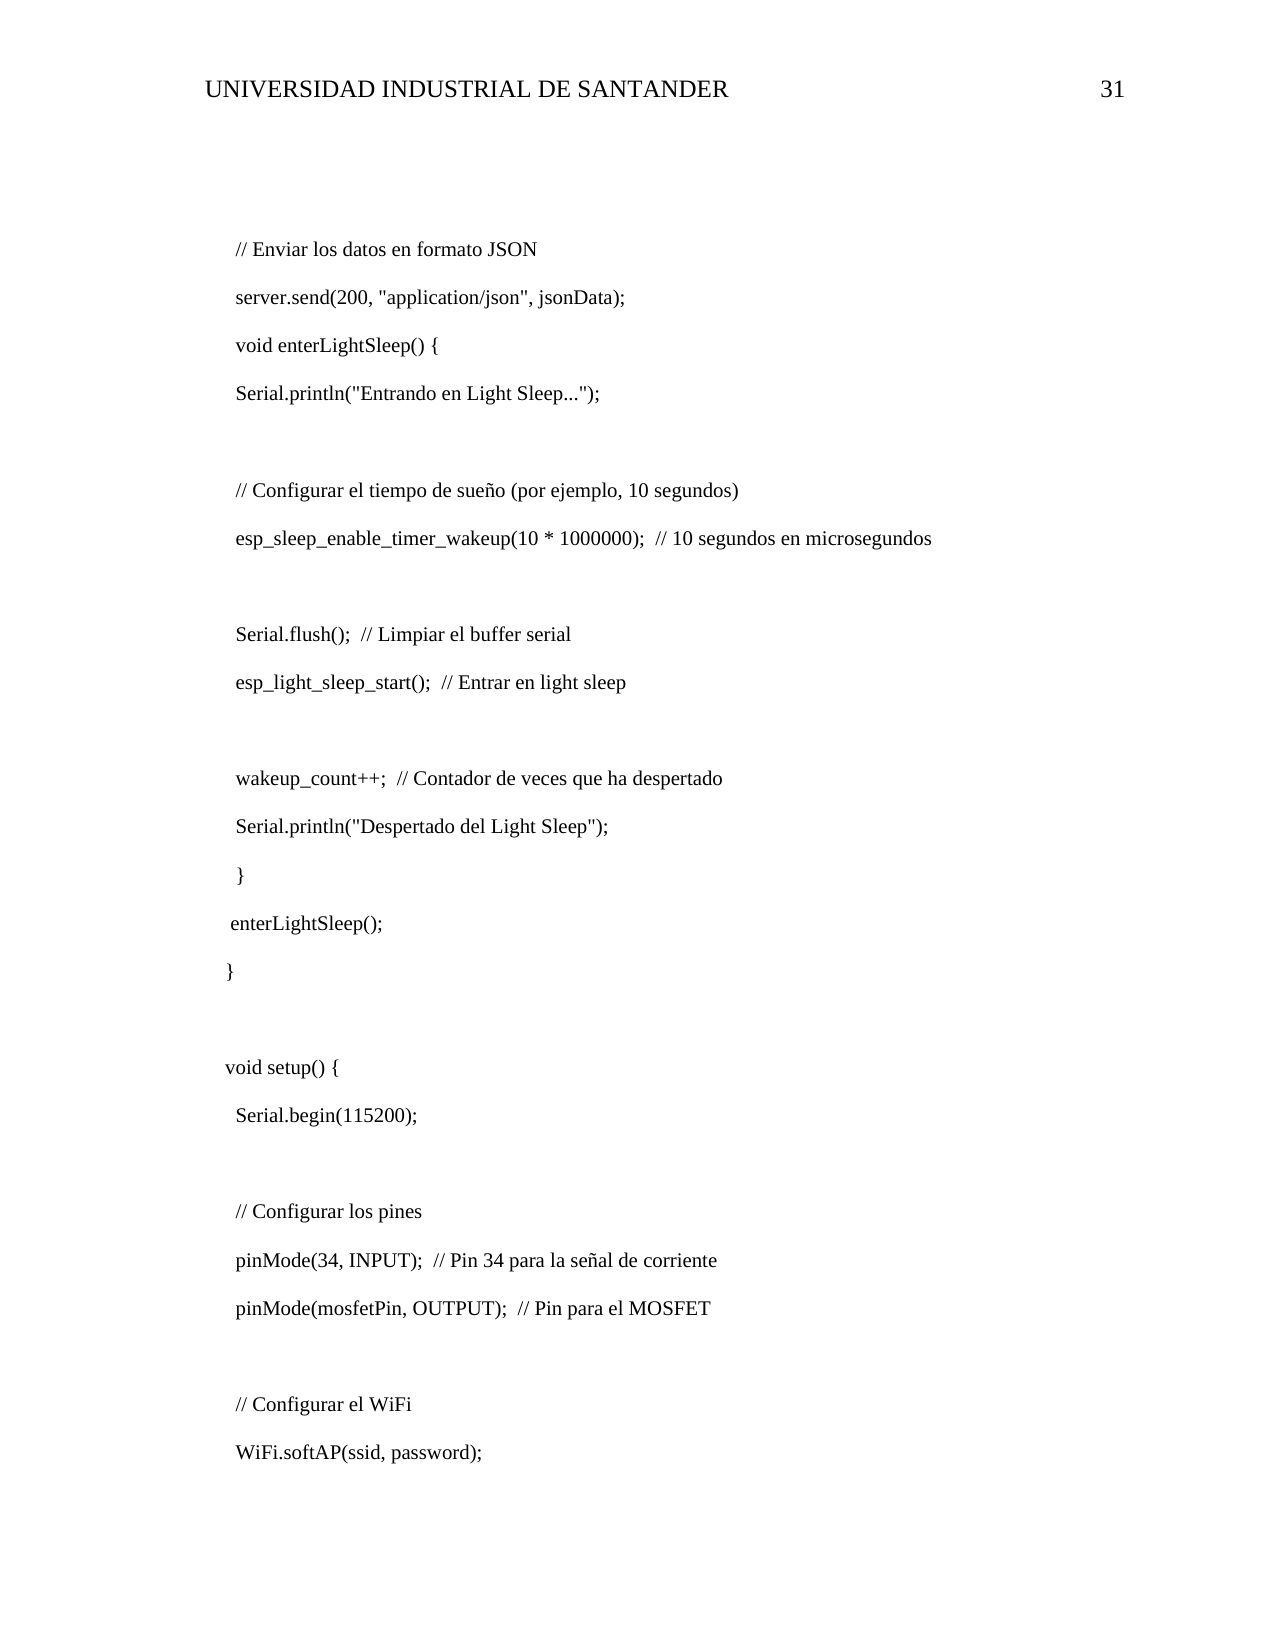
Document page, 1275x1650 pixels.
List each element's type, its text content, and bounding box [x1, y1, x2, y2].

text Serial.begin(115200); [150, 1103, 1125, 1127]
text pinMode(34, INPUT); // Pin 34 para la señal de corriente [150, 1247, 1125, 1272]
text WiFi.softAP(ssid, password); [150, 1440, 1125, 1464]
text Serial.println("Entrando en Light Sleep..."); [150, 381, 1125, 405]
text } [150, 959, 1125, 983]
text Serial.println("Despertado del Light Sleep"); [150, 814, 1125, 838]
text esp_light_sleep_start(); // Entrar en light sleep [150, 670, 1125, 694]
text esp_sleep_enable_timer_wakeup(10 * 1000000); // 10 segundos en microsegundos [150, 526, 1125, 550]
text // Configurar el WiFi [150, 1392, 1125, 1416]
text // Configurar los pines [150, 1199, 1125, 1223]
text enterLightSleep(); [150, 911, 1125, 935]
text // Configurar el tiempo de sueño (por ejemplo, 10 segundos) [150, 477, 1125, 502]
text wakeup_count++; // Contador de veces que ha despertado [150, 766, 1125, 790]
text } [150, 862, 1125, 887]
text void setup() { [150, 1055, 1125, 1079]
text pinMode(mosfetPin, OUTPUT); // Pin para el MOSFET [150, 1296, 1125, 1320]
text // Enviar los datos en formato JSON [150, 237, 1125, 261]
text Serial.flush(); // Limpiar el buffer serial [150, 622, 1125, 646]
text server.send(200, "application/json", jsonData); [150, 285, 1125, 309]
text void enterLightSleep() { [150, 333, 1125, 357]
